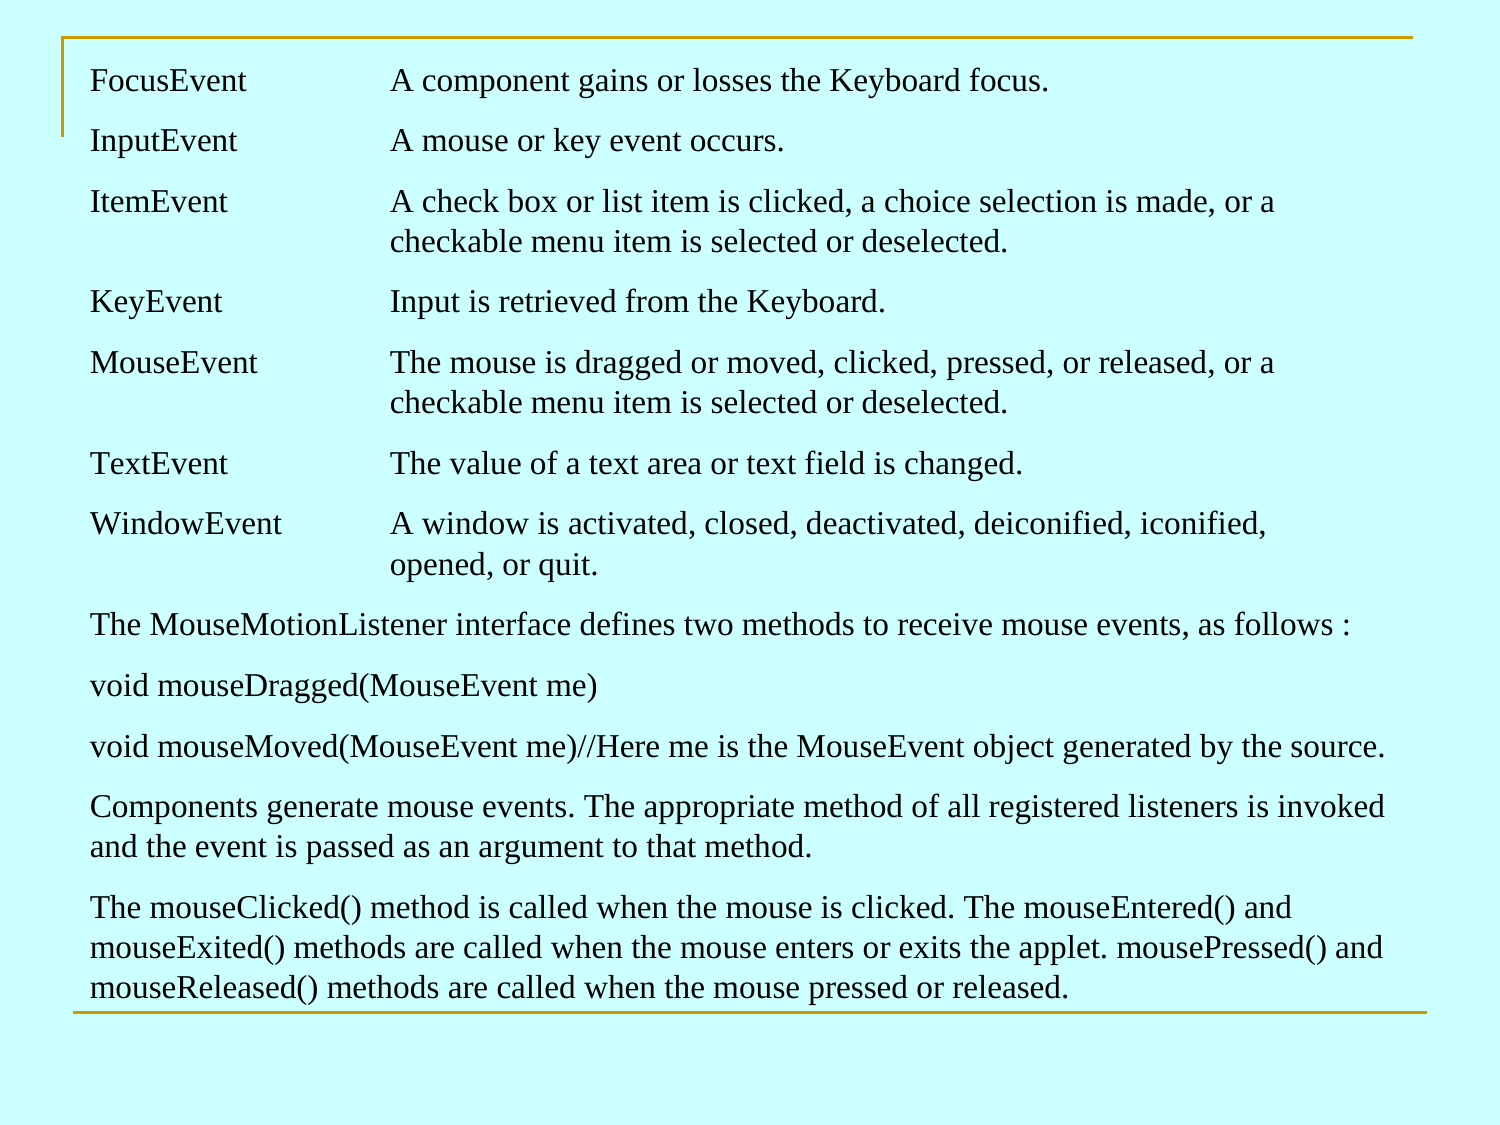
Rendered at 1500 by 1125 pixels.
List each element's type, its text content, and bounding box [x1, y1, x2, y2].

text_box FocusEvent A component gains or losses the Keyboard focus. InputEvent A mouse or key event occurs. ItemEvent A check box or list item is clicked, a choice selection is made, or a checkable menu item is selected or deselected. KeyEvent Input is retrieved from the Keyboard. MouseEvent The mouse is dragged or moved, clicked, pressed, or released, or a checkable menu item is selected or deselected. TextEvent The value of a text area or text field is changed. WindowEvent A window is activated, closed, deactivated, deiconified, iconified, opened, or quit. The MouseMotionListener interface defines two methods to receive mouse events, as follows : void mouseDragged(MouseEvent me) void mouseMoved(MouseEvent me)//Here me is the MouseEvent object generated by the source. Components generate mouse events. The appropriate method of all registered listeners is invoked and the event is passed as an argument to that method. The mouseClicked() method is called when the mouse is clicked. The mouseEntered() and mouseExited() methods are called when the mouse enters or exits the applet. mousePressed() and mouseReleased() methods are called when the mouse pressed or released. [75, 49, 1438, 1074]
